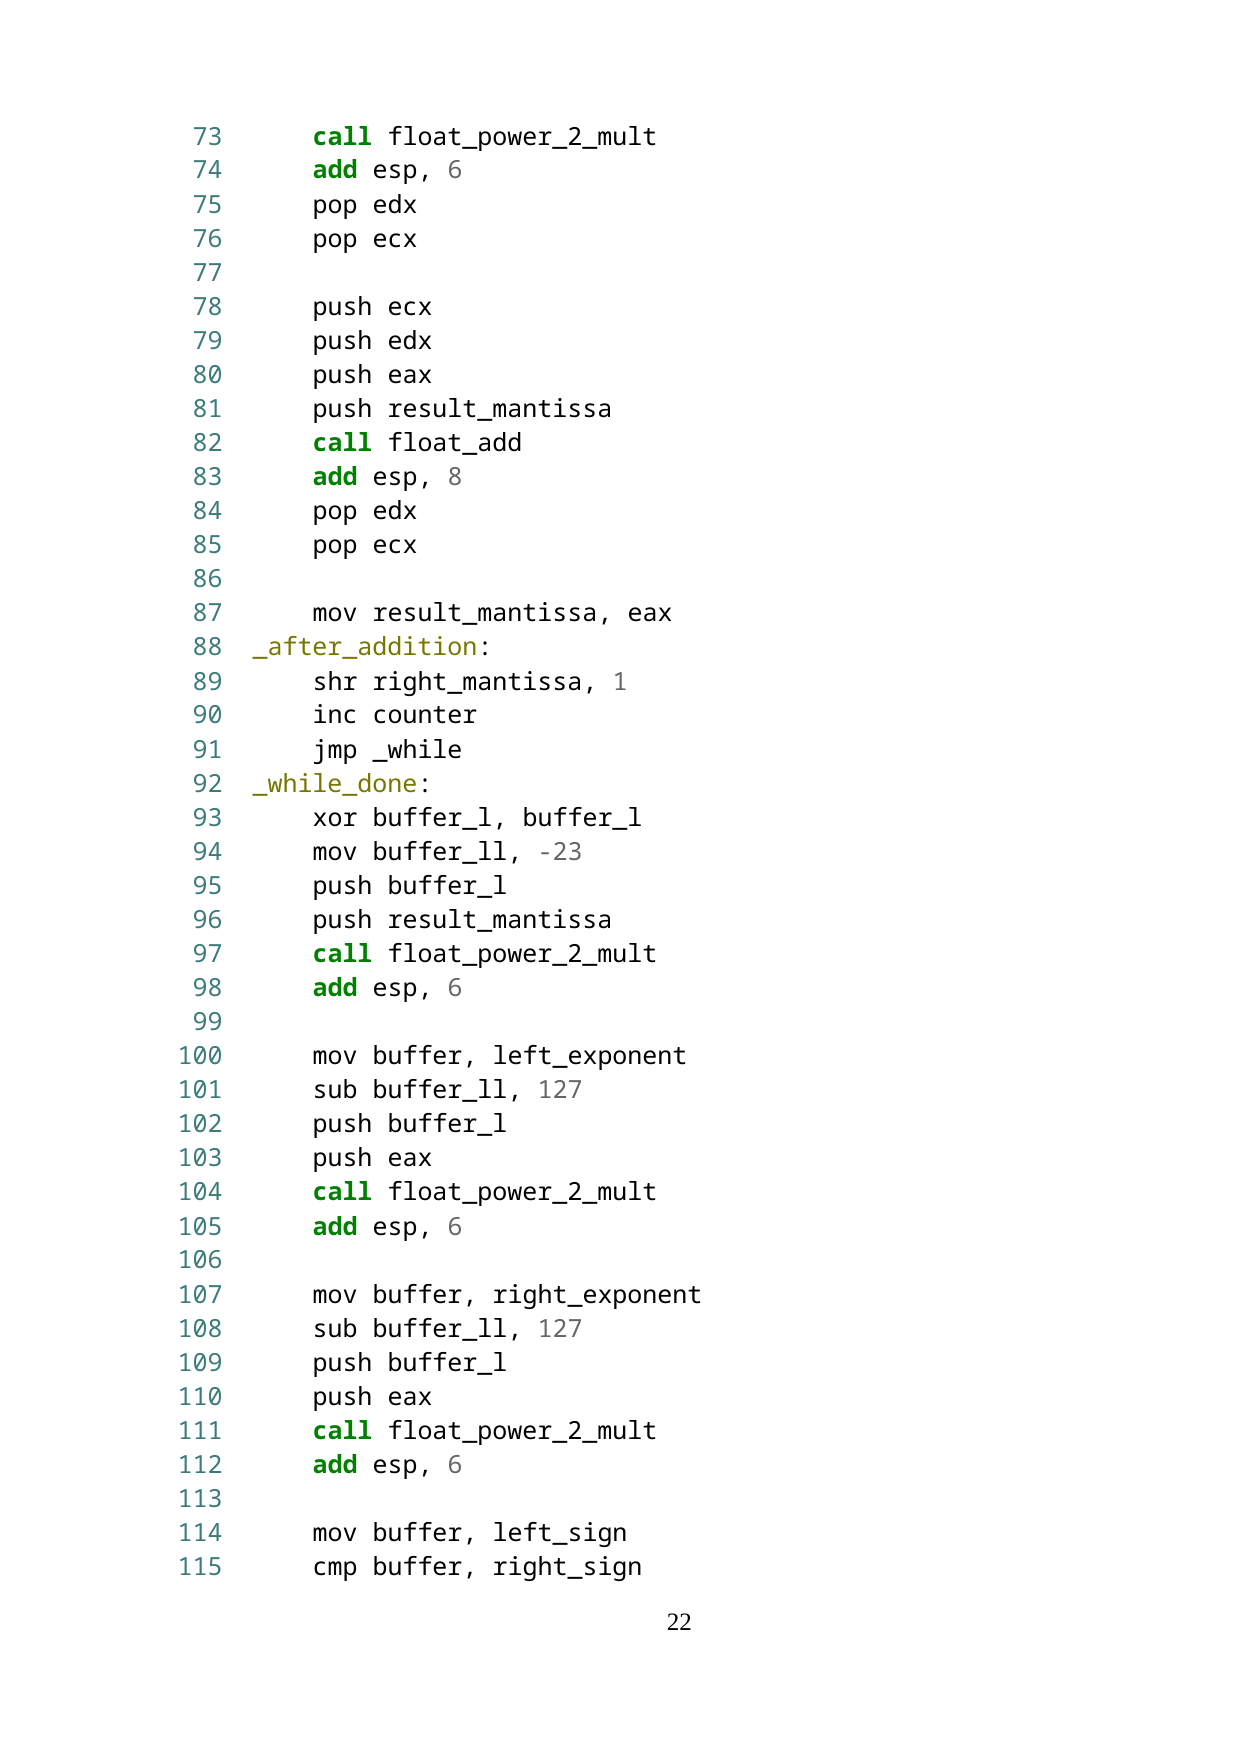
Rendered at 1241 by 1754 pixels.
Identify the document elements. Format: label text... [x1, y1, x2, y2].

table_header 73 call float_power_2_mult 74 add esp, 6 75 pop edx 76 pop ecx 77 78 push ecx 79 push edx 80 push eax 81 push result_mantissa 82 call float_add 83 add esp, 8 84 pop edx 85 pop ecx 86 87 mov result_mantissa, eax 88 _after_addition: 89 shr right_mantissa, 1 90 inc counter 91 jmp _while 92 _while_done: 93 xor buffer_l, buffer_l 94 mov buffer_ll, -23 95 push buffer_l 96 push result_mantissa 97 call float_power_2_mult 98 add esp, 6 99 100 mov buffer, left_exponent 101 sub buffer_ll, 127 102 push buffer_l 103 push eax 104 call float_power_2_mult 105 add esp, 6 106 107 mov buffer, right_exponent 108 sub buffer_ll, 127 109 push buffer_l 110 push eax 111 call float_power_2_mult 112 add esp, 6 113 114 mov buffer, left_sign 115 cmp buffer, right_sign [177, 118, 1181, 1583]
